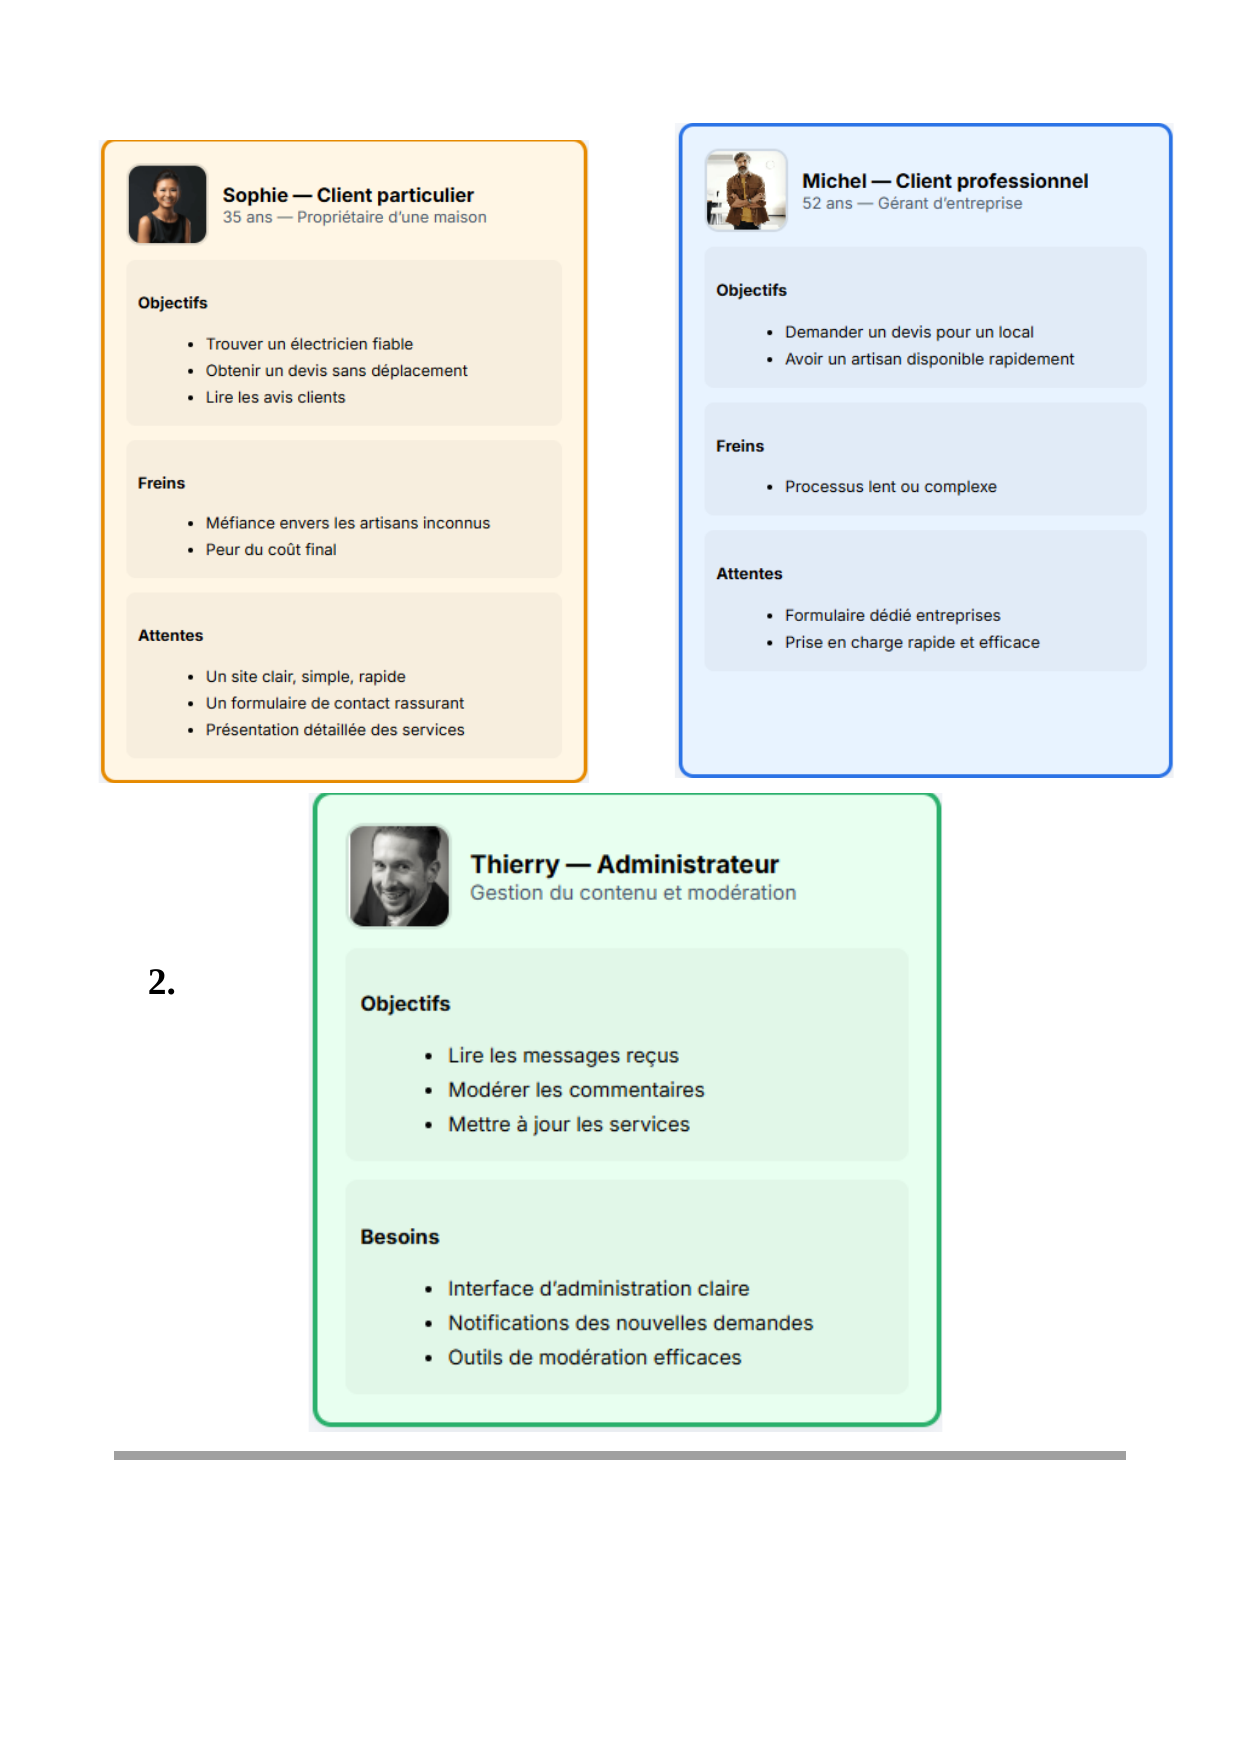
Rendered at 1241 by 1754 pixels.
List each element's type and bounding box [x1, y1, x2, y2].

picture [98, 140, 589, 783]
picture [674, 123, 1174, 778]
picture [308, 793, 943, 1432]
